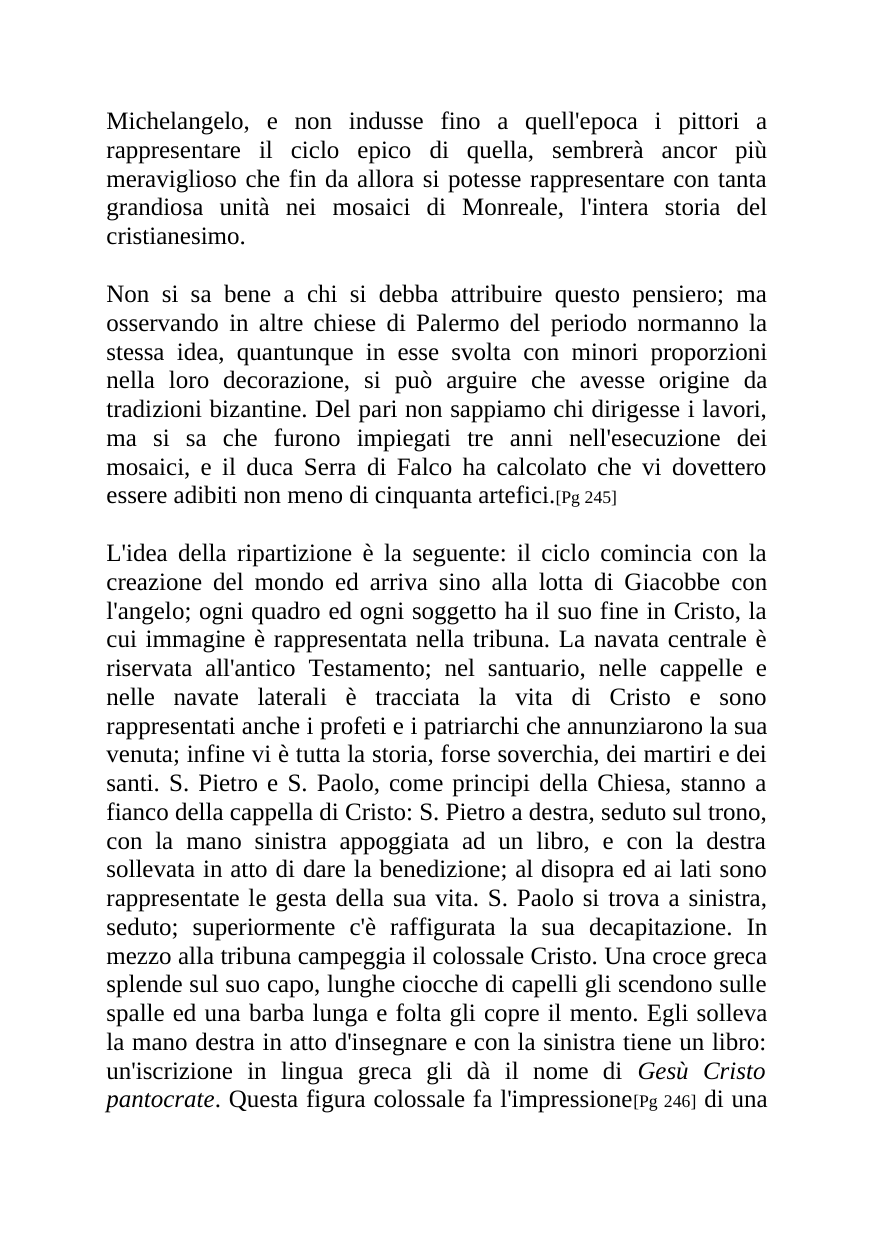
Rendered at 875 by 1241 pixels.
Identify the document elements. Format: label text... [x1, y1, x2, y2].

text L'idea della ripartizione è la seguente: il ciclo comincia con la creazione del mondo ed arriva sino alla lotta di Giacobbe con l'angelo; ogni quadro ed ogni soggetto ha il suo fine in Cristo, la cui immagine è rappresentata nella tribuna. La navata centrale è riservata all'antico Testamento; nel santuario, nelle cappelle e nelle navate laterali è tracciata la vita di Cristo e sono rappresentati anche i profeti e i patriarchi che annunziarono la sua venuta; infine vi è tutta la storia, forse soverchia, dei martiri e dei santi. S. Pietro e S. Paolo, come principi della Chiesa, stanno a fianco della cappella di Cristo: S. Pietro a destra, seduto sul trono, con la mano sinistra appoggiata ad un libro, e con la destra sollevata in atto di dare la benedizione; al disopra ed ai lati sono rappresentate le gesta della sua vita. S. Paolo si trova a sinistra, seduto; superiormente c'è raffigurata la sua decapitazione. In mezzo alla tribuna campeggia il colossale Cristo. Una croce greca splende sul suo capo, lunghe ciocche di capelli gli scendono sulle spalle ed una barba lunga e folta gli copre il mento. Egli solleva la mano destra in atto d'insegnare e con la sinistra tiene un libro: un'iscrizione in lingua greca gli dà il nome di Gesù Cristo pantocrate. Questa figura colossale fa l'impressione[Pg 246] di una [106, 538, 768, 1113]
text Non si sa bene a chi si debba attribuire questo pensiero; ma osservando in altre chiese di Palermo del periodo normanno la stessa idea, quantunque in esse svolta con minori proporzioni nella loro decorazione, si può arguire che avesse origine da tradizioni bizantine. Del pari non sappiamo chi dirigesse i lavori, ma si sa che furono impiegati tre anni nell'esecuzione dei mosaici, e il duca Serra di Falco ha calcolato che vi dovettero essere adibiti non meno di cinquanta artefici.[Pg 245] [106, 279, 768, 509]
text Michelangelo, e non indusse fino a quell'epoca i pittori a rappresentare il ciclo epico di quella, sembrerà ancor più meraviglioso che fin da allora si potesse rappresentare con tanta grandiosa unità nei mosaici di Monreale, l'intera storia del cristianesimo. [106, 106, 768, 250]
